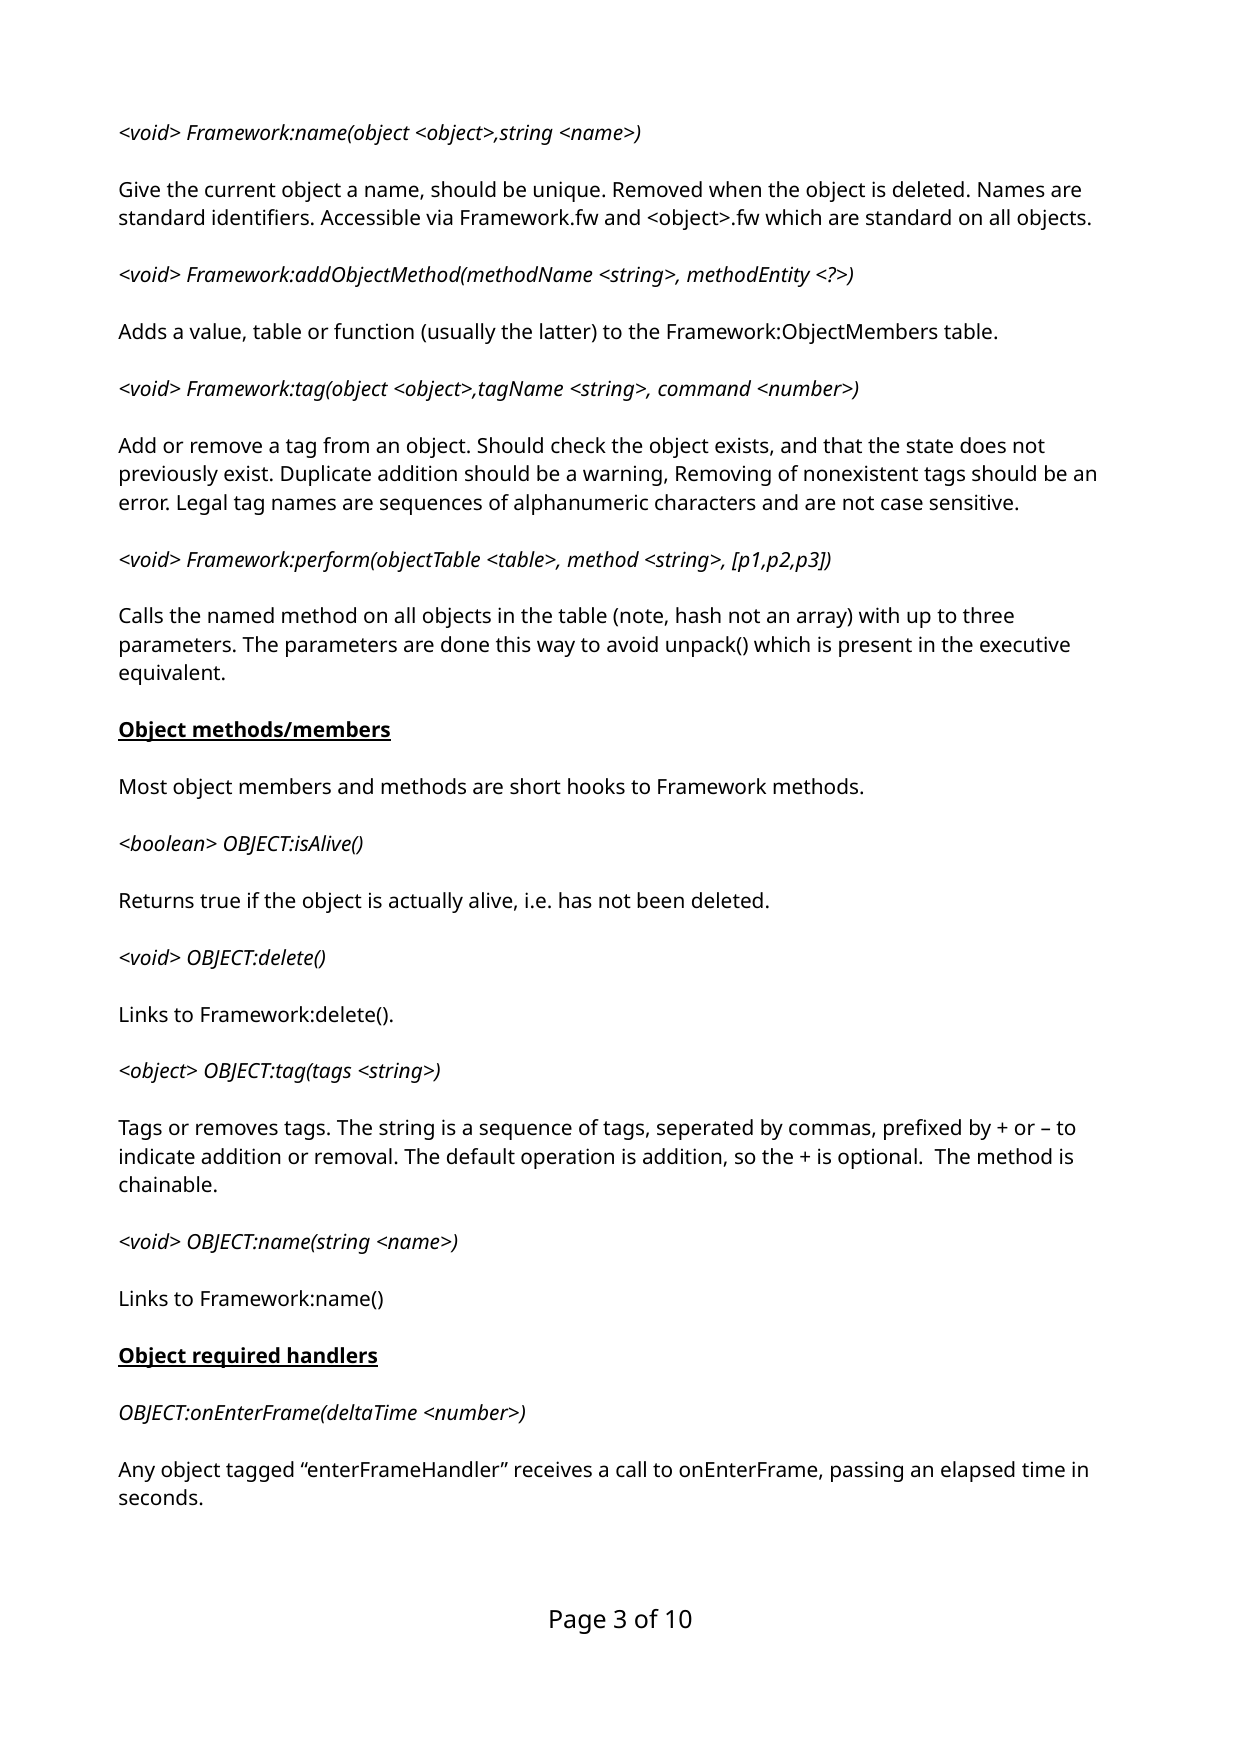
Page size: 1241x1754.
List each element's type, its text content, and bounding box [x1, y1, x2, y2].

text <void> OBJECT:delete() [118, 943, 1122, 971]
text Any object tagged “enterFrameHandler” receives a call to onEnterFrame, passing an elapsed time in seconds. [118, 1455, 1122, 1512]
text Returns true if the object is actually alive, i.e. has not been deleted. [118, 886, 1122, 914]
text <object> OBJECT:tag(tags <string>) [118, 1057, 1122, 1085]
text <void> Framework:name(object <object>,string <name>) [118, 118, 1122, 147]
text Add or remove a tag from an object. Should check the object exists, and that the state does not previously exist. Duplicate addition should be a warning, Removing of nonexistent tags should be an error. Legal tag names are sequences of alphanumeric characters and are not case sensitive. [118, 431, 1122, 516]
text <void> Framework:tag(object <object>,tagName <string>, command <number>) [118, 374, 1122, 402]
text Most object members and methods are short hooks to Framework methods. [118, 772, 1122, 801]
text Object methods/members [118, 715, 1122, 744]
text <void> OBJECT:name(string <name>) [118, 1227, 1122, 1256]
text Links to Framework:delete(). [118, 1000, 1122, 1028]
text OBJECT:onEnterFrame(deltaTime <number>) [118, 1398, 1122, 1426]
text <void> Framework:addObjectMethod(methodName <string>, methodEntity <?>) [118, 260, 1122, 289]
text Links to Framework:name() [118, 1284, 1122, 1312]
text Calls the named method on all objects in the table (note, hash not an array) with up to three parameters. The parameters are done this way to avoid unpack() which is present in the executive equivalent. [118, 602, 1122, 687]
text Adds a value, table or function (usually the latter) to the Framework:ObjectMembers table. [118, 317, 1122, 346]
text <void> Framework:perform(objectTable <table>, method <string>, [p1,p2,p3]) [118, 545, 1122, 573]
text Give the current object a name, should be unique. Removed when the object is deleted. Names are standard identifiers. Accessible via Framework.fw and <object>.fw which are standard on all objects. [118, 175, 1122, 232]
text <boolean> OBJECT:isAlive() [118, 829, 1122, 857]
text Object required handlers [118, 1341, 1122, 1369]
text Tags or removes tags. The string is a sequence of tags, seperated by commas, prefixed by + or – to indicate addition or removal. The default operation is addition, so the + is optional. The method is chainable. [118, 1113, 1122, 1199]
